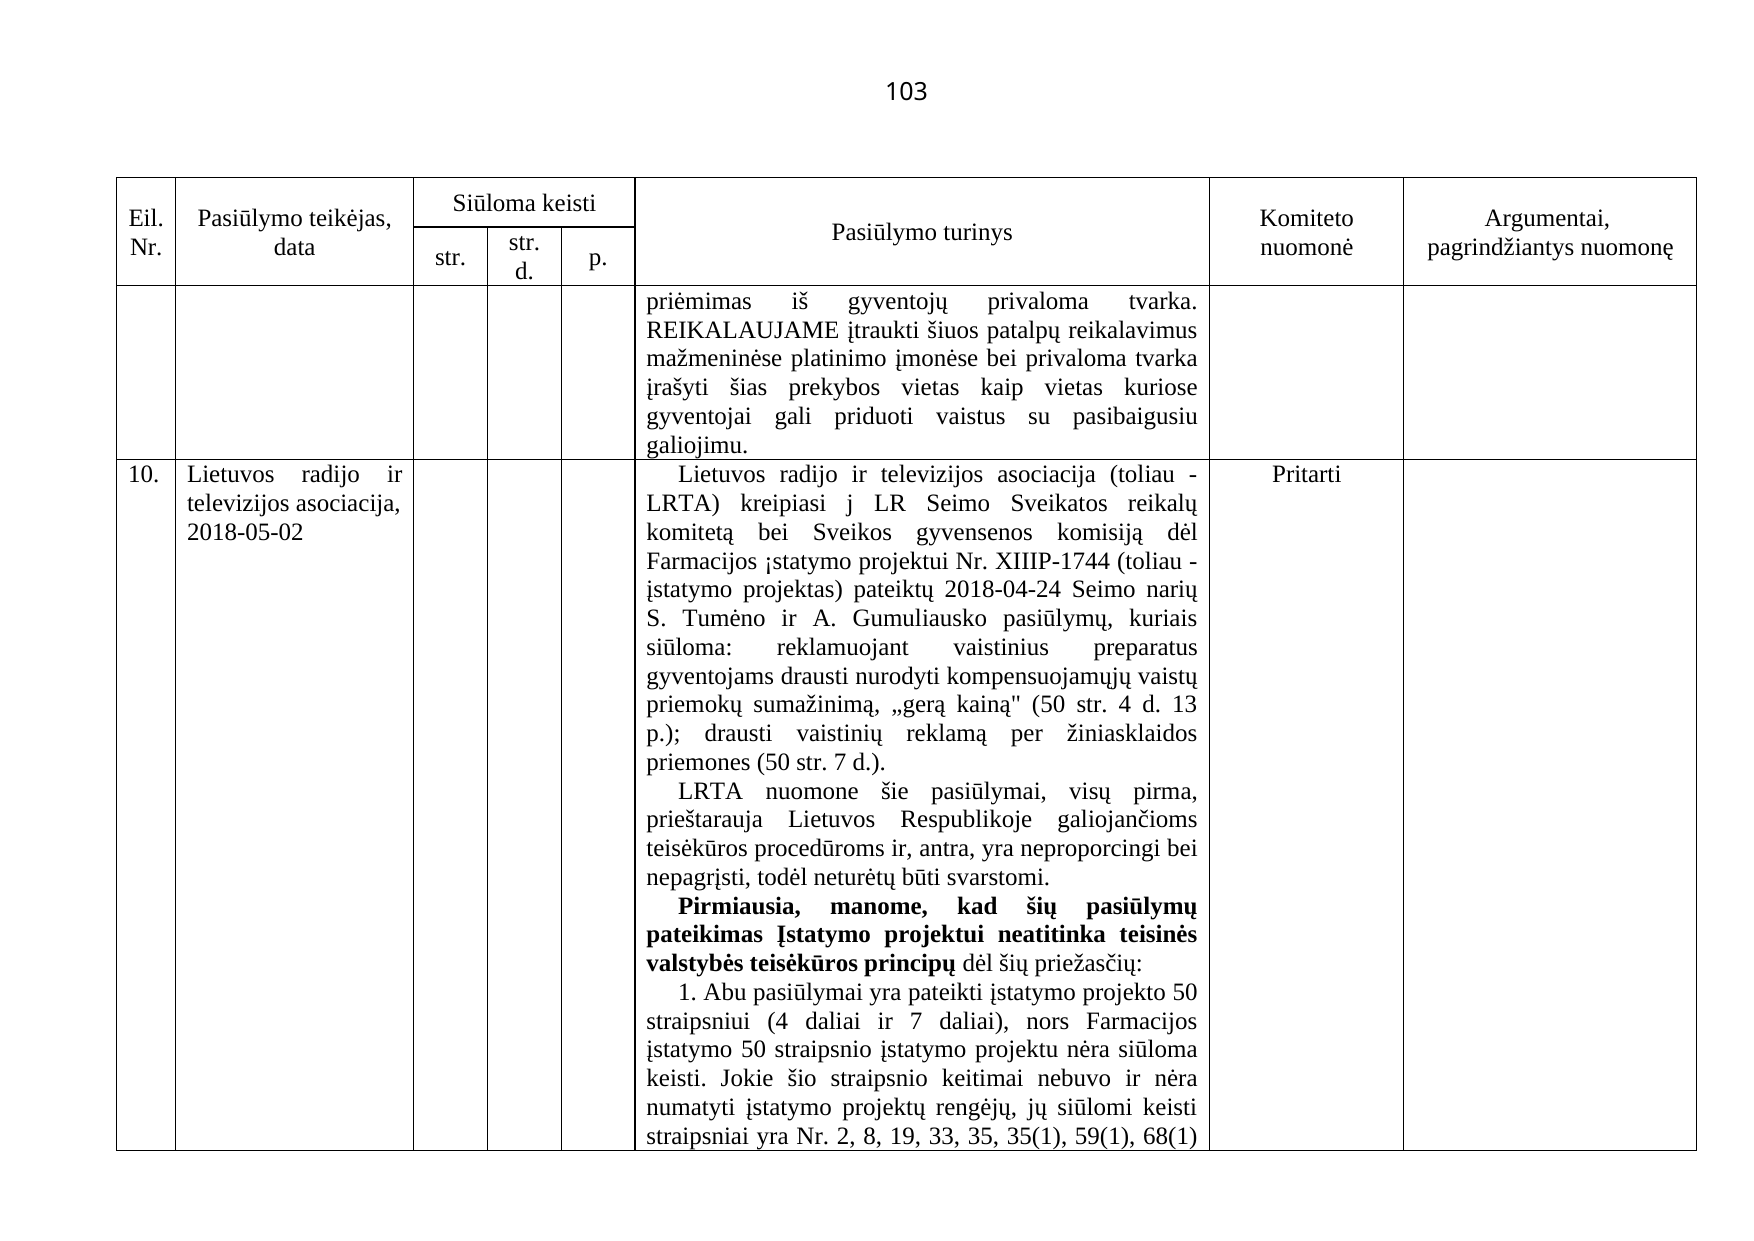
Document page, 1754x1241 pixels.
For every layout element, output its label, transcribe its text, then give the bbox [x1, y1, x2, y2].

table_cell [562, 460, 634, 1149]
table_cell Lietuvos radijo ir televizijos asociacija, 2018-05-02 [176, 460, 413, 1149]
table_cell str. d. [488, 228, 561, 285]
table_cell [562, 286, 634, 458]
table_header Siūloma keisti [414, 178, 634, 226]
table_cell [488, 460, 561, 1149]
table_cell [176, 286, 413, 458]
table_cell [1210, 286, 1403, 458]
table_cell 10. [117, 460, 175, 1149]
table_cell [117, 286, 175, 458]
table_header Eil. Nr. [117, 178, 175, 285]
table_header Pasiūlymo turinys [636, 178, 1209, 285]
table_cell [414, 286, 487, 458]
table_cell Lietuvos radijo ir televizijos asociacija (toliau - LRTA) kreipiasi j LR Seimo Sveikatos reikalų komitetą bei Sveikos gyvensenos komisiją dėl Farmacijos ¡statymo projektui Nr. XIIIP-1744 (toliau - įstatymo projektas) pateiktų 2018-04-24 Seimo narių S. Tumėno ir A. Gumuliausko pasiūlymų, kuriais siūloma: reklamuojant vaistinius preparatus gyventojams drausti nurodyti kompensuojamųjų vaistų priemokų sumažinimą, „gerą kainą" (50 str. 4 d. 13 p.); drausti vaistinių reklamą per žiniasklaidos priemones (50 str. 7 d.). LRTA nuomone šie pasiūlymai, visų pirma, prieštarauja Lietuvos Respublikoje galiojančioms teisėkūros procedūroms ir, antra, yra neproporcingi bei nepagrįsti, todėl neturėtų būti svarstomi. Pirmiausia, manome, kad šių pasiūlymų pateikimas Įstatymo projektui neatitinka teisinės valstybės teisėkūros principų dėl šių priežasčių: 1. Abu pasiūlymai yra pateikti įstatymo projekto 50 straipsniui (4 daliai ir 7 daliai), nors Farmacijos įstatymo 50 straipsnio įstatymo projektu nėra siūloma keisti. Jokie šio straipsnio keitimai nebuvo ir nėra numatyti įstatymo projektų rengėjų, jų siūlomi keisti straipsniai yra Nr. 2, 8, 19, 33, 35, 35(1), 59(1), 68(1) [636, 460, 1209, 1149]
table_header Argumentai, pagrindžiantys nuomonę [1404, 178, 1696, 285]
table_cell [1404, 460, 1696, 1149]
table_header Pasiūlymo teikėjas, data [176, 178, 413, 285]
table_cell [414, 460, 487, 1149]
table_cell p. [562, 228, 634, 285]
table_header Komiteto nuomonė [1210, 178, 1403, 285]
table_cell Pritarti [1210, 460, 1403, 1149]
table_cell priėmimas iš gyventojų privaloma tvarka. REIKALAUJAME įtraukti šiuos patalpų reikalavimus mažmeninėse platinimo įmonėse bei privaloma tvarka įrašyti šias prekybos vietas kaip vietas kuriose gyventojai gali priduoti vaistus su pasibaigusiu galiojimu. [636, 286, 1209, 458]
table_cell str. [414, 228, 487, 285]
table_cell [488, 286, 561, 458]
